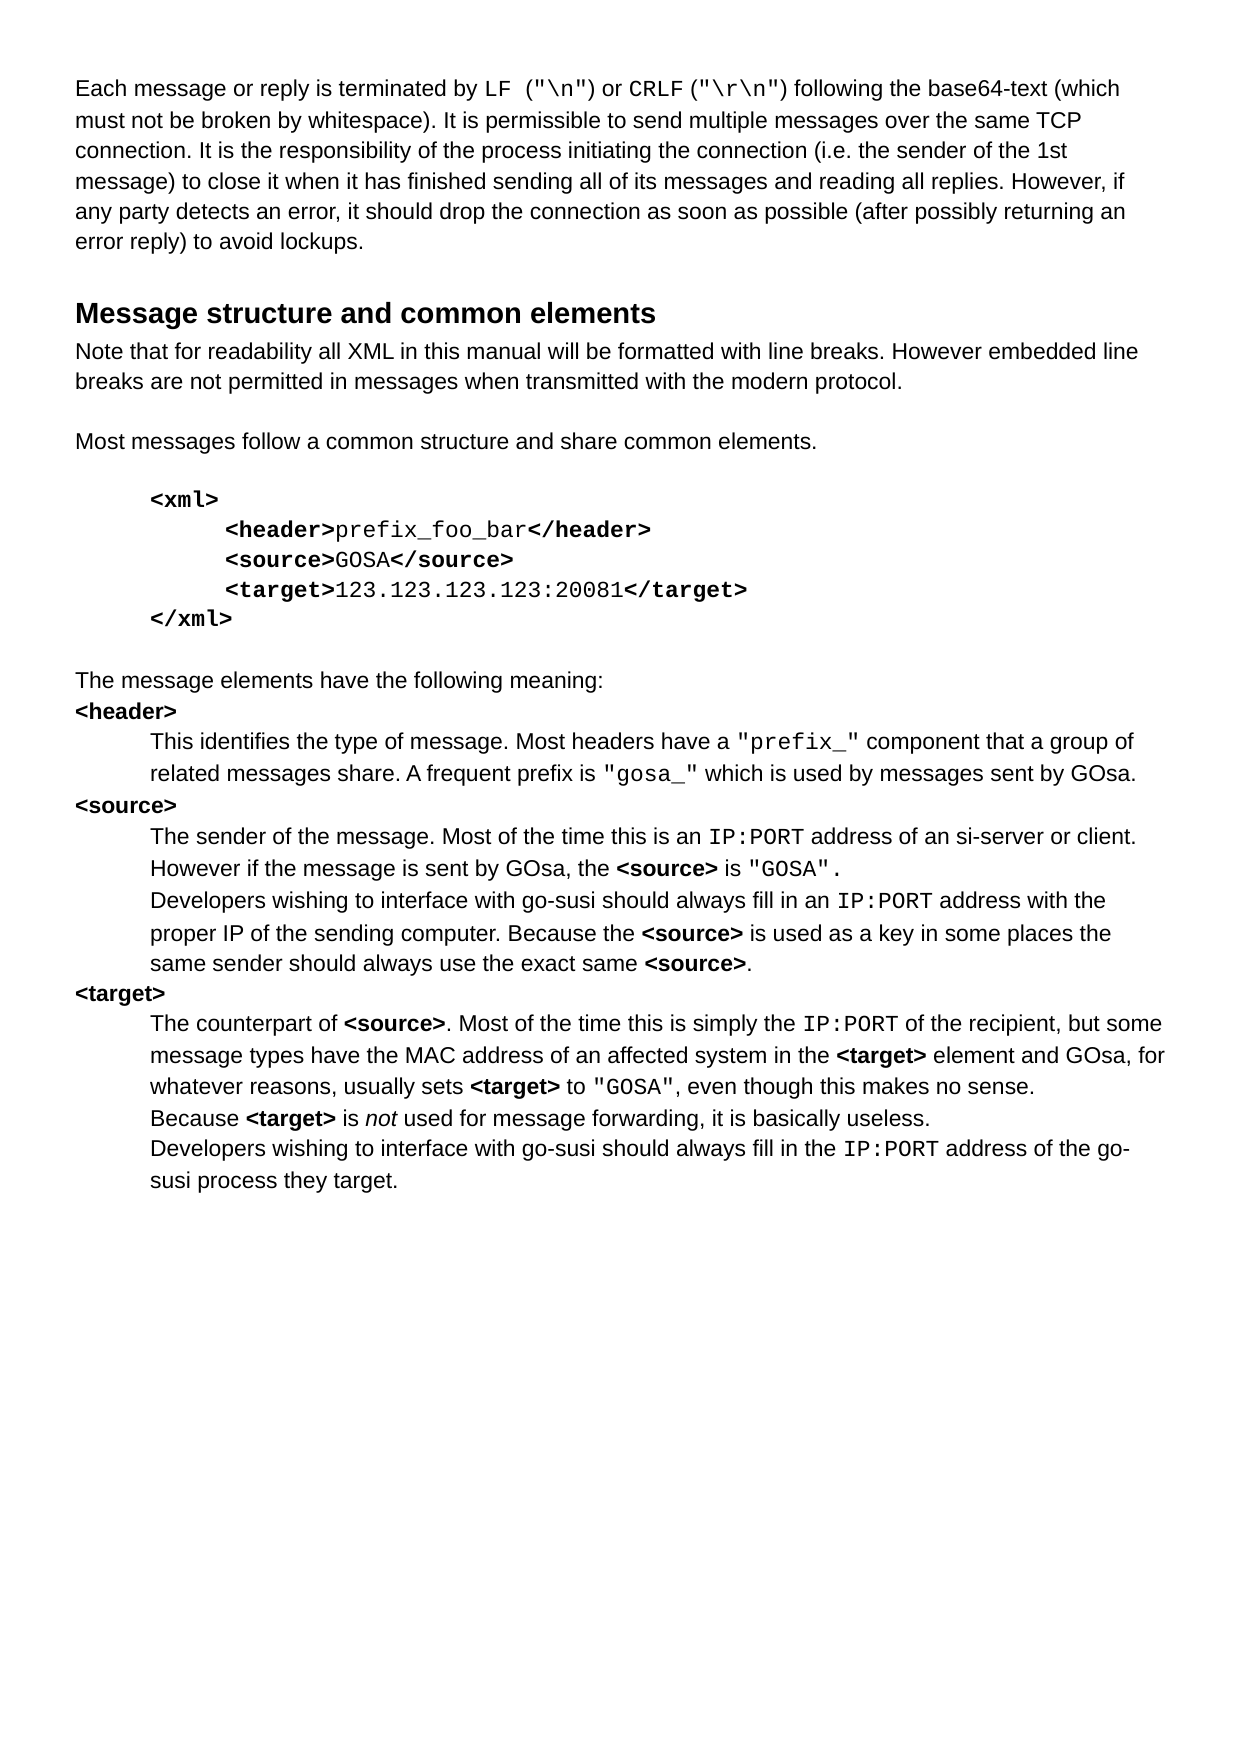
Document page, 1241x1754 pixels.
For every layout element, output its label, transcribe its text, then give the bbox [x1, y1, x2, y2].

text The sender of the message. Most of the time this is an IP:PORT address of an si-server or client. However if the message is sent by GOsa, the <source> is "GOSA". [150, 823, 1165, 883]
text <target>123.123.123.123:20081</target> [225, 578, 1165, 604]
text This identifies the type of message. Most headers have a "prefix_" component that a group of related messages share. A frequent prefix is "gosa_" which is used by messages sent by GOsa. [150, 728, 1165, 788]
subtitle Message structure and common elements [75, 296, 1165, 329]
text <source>GOSA</source> [225, 548, 1165, 574]
text The counterpart of <source>. Most of the time this is simply the IP:PORT of the recipient, but some message types have the MAC address of an affected system in the <target> element and GOsa, for whatever reasons, usually sets <target> to "GOSA", even though this makes no sense. [150, 1010, 1165, 1101]
text Most messages follow a common structure and share common elements. [75, 428, 1165, 454]
text <header> [75, 698, 1165, 724]
text <header>prefix_foo_bar</header> [225, 518, 1165, 544]
text <target> [75, 980, 1165, 1006]
text Developers wishing to interface with go-susi should always fill in an IP:PORT address with the proper IP of the sending computer. Because the <source> is used as a key in some places the same sender should always use the exact same <source>. [150, 887, 1165, 976]
text </xml> [150, 608, 1165, 634]
text Developers wishing to interface with go-susi should always fill in the IP:PORT address of the go-susi process they target. [150, 1135, 1165, 1194]
text The message elements have the following meaning: [75, 667, 1165, 694]
text <source> [75, 792, 1165, 819]
text <xml> [150, 489, 1165, 514]
text Each message or reply is terminated by LF ("\n") or CRLF ("\r\n") following the base64-text (which must not be broken by whitespace). It is permissible to send multiple messages over the same TCP connection. It is the responsibility of the process initiating the connection (i.e. the sender of the 1st message) to close it when it has finished sending all of its messages and reading all replies. However, if any party detects an error, it should drop the connection as soon as possible (after possibly returning an error reply) to avoid lockups. [75, 75, 1165, 254]
text Note that for readability all XML in this manual will be formatted with line breaks. However embedded line breaks are not permitted in messages when transmitted with the modern protocol. [75, 338, 1165, 394]
text Because <target> is not used for message forwarding, it is basically useless. [150, 1105, 1165, 1131]
